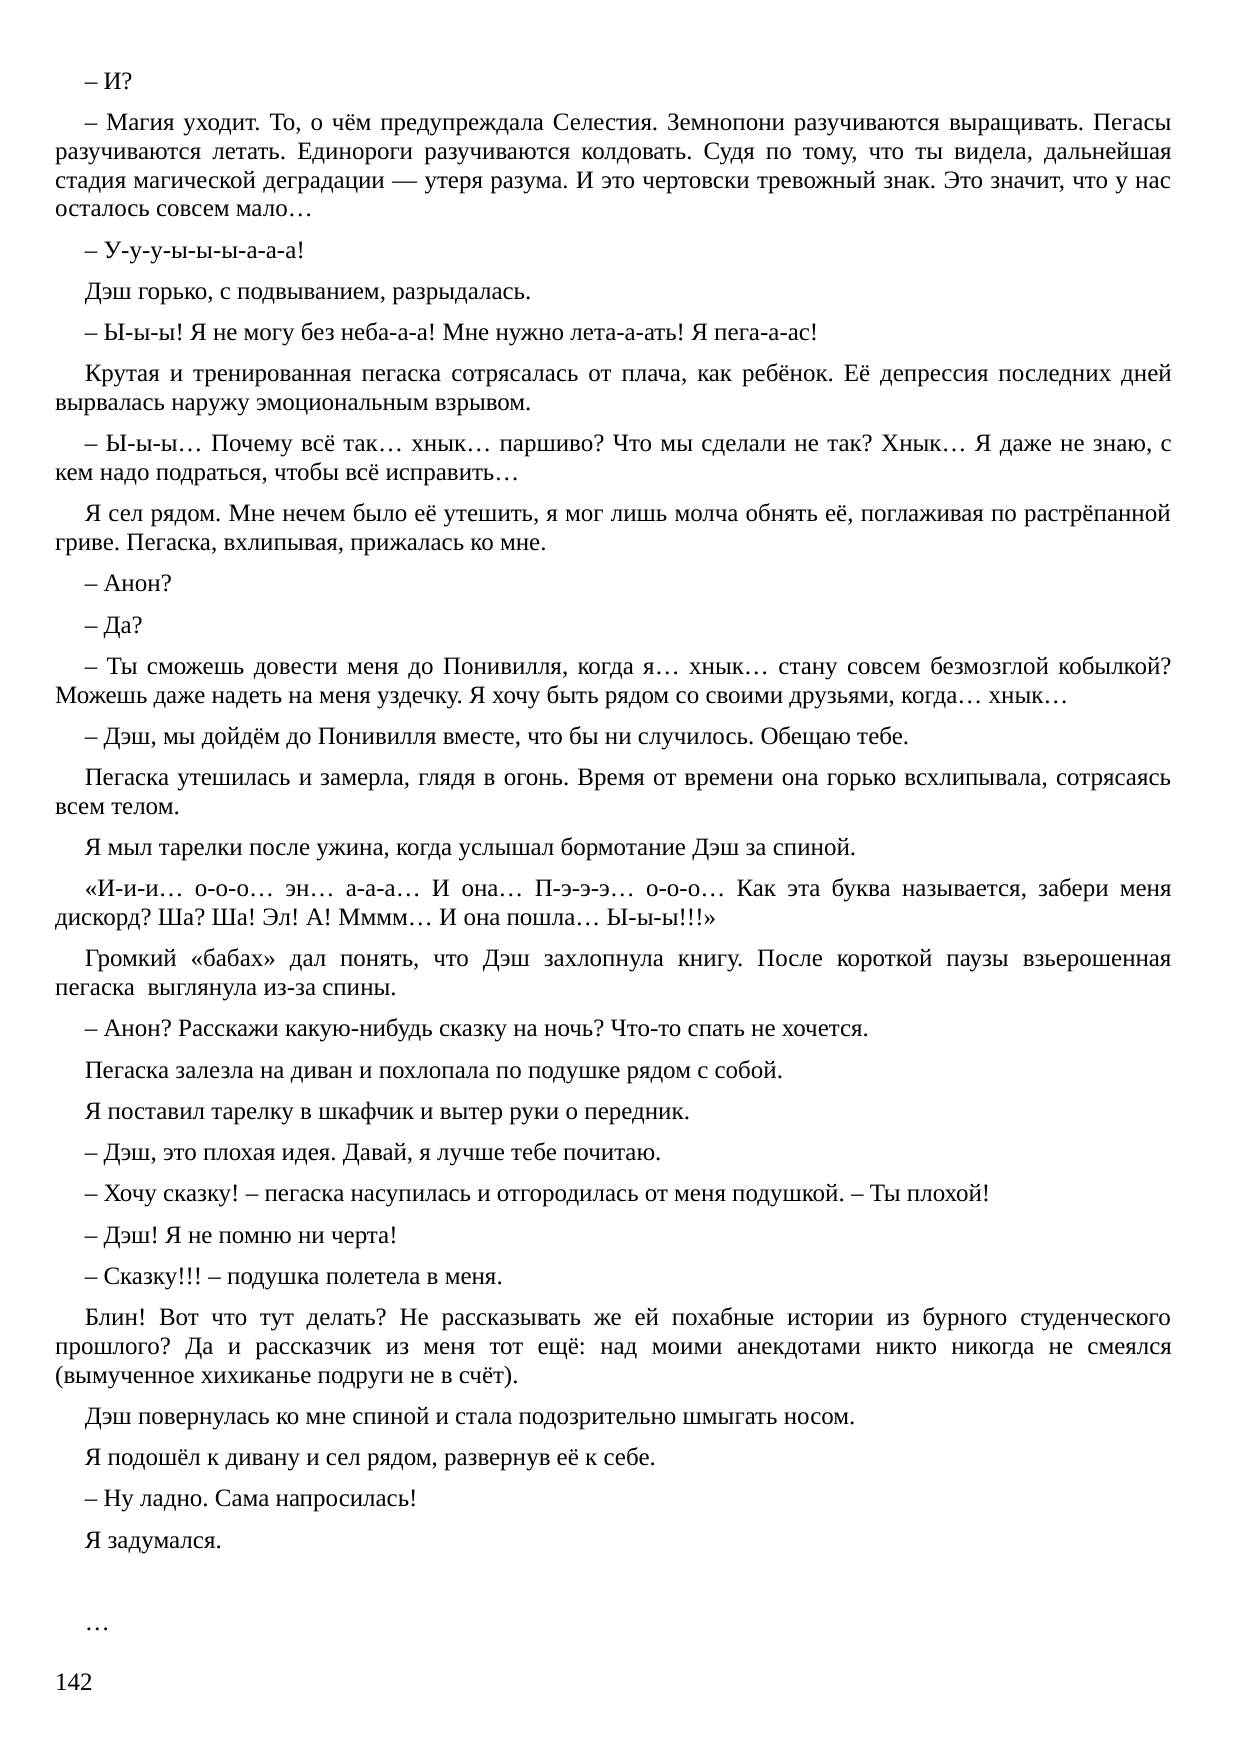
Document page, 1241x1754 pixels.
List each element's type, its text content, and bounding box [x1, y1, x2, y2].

text Крутая и тренированная пегаска сотрясалась от плача, как ребёнок. Её депрессия последних дней вырвалась наружу эмоциональным взрывом. [55, 358, 1173, 416]
text – Да? [55, 610, 1173, 638]
text Я мыл тарелки после ужина, когда услышал бормотание Дэш за спиной. [55, 832, 1173, 861]
text – Хочу сказку! – пегаска насупилась и отгородилась от меня подушкой. – Ты плохой! [55, 1178, 1173, 1207]
text – Дэш, это плохая идея. Давай, я лучше тебе почитаю. [55, 1137, 1173, 1166]
text – Ну ладно. Сама напросилась! [55, 1483, 1173, 1512]
text Блин! Вот что тут делать? Не рассказывать же ей похабные истории из бурного студенческого прошлого? Да и рассказчик из меня тот ещё: над моими анекдотами никто никогда не смеялся (вымученное хихиканье подруги не в счёт). [55, 1302, 1173, 1388]
text – Магия уходит. То, о чём предупреждала Селестия. Земнопони разучиваются выращивать. Пегасы разучиваются летать. Единороги разучиваются колдовать. Судя по тому, что ты видела, дальнейшая стадия магической деградации — утеря разума. И это чертовски тревожный знак. Это значит, что у нас осталось совсем мало… [55, 107, 1173, 222]
text … [55, 1607, 1173, 1636]
text «И-и-и… о-о-о… эн… а-а-а… И она… П-э-э-э… о-о-о… Как эта буква называется, забери меня дискорд? Ша? Ша! Эл! А! Мммм… И она пошла… Ы-ы-ы!!!» [55, 873, 1173, 931]
text – Дэш! Я не помню ни черта! [55, 1220, 1173, 1248]
text – Ы-ы-ы… Почему всё так… хнык… паршиво? Что мы сделали не так? Хнык… Я даже не знаю, с кем надо подраться, чтобы всё исправить… [55, 428, 1173, 486]
text Пегаска залезла на диван и похлопала по подушке рядом с собой. [55, 1055, 1173, 1083]
text – Анон? [55, 568, 1173, 597]
text – Дэш, мы дойдём до Понивилля вместе, что бы ни случилось. Обещаю тебе. [55, 721, 1173, 750]
text – Анон? Расскажи какую-нибудь сказку на ночь? Что-то спать не хочется. [55, 1013, 1173, 1042]
text – Сказку!!! – подушка полетела в меня. [55, 1261, 1173, 1290]
text Я подошёл к дивану и сел рядом, развернув её к себе. [55, 1442, 1173, 1471]
text Я задумался. [55, 1525, 1173, 1553]
text Я поставил тарелку в шкафчик и вытер руки о передник. [55, 1096, 1173, 1125]
text Дэш повернулась ко мне спиной и стала подозрительно шмыгать носом. [55, 1401, 1173, 1430]
text Я сел рядом. Мне нечем было её утешить, я мог лишь молча обнять её, поглаживая по растрёпанной гриве. Пегаска, вхлипывая, прижалась ко мне. [55, 498, 1173, 556]
text – Ты сможешь довести меня до Понивилля, когда я… хнык… стану совсем безмозглой кобылкой? Можешь даже надеть на меня уздечку. Я хочу быть рядом со своими друзьями, когда… хнык… [55, 651, 1173, 708]
text – И? [55, 66, 1173, 95]
text Дэш горько, с подвыванием, разрыдалась. [55, 276, 1173, 305]
text Громкий «бабах» дал понять, что Дэш захлопнула книгу. После короткой паузы взьерошенная пегаска выглянула из-за спины. [55, 943, 1173, 1001]
text Пегаска утешилась и замерла, глядя в огонь. Время от времени она горько всхлипывала, сотрясаясь всем телом. [55, 762, 1173, 820]
text – Ы-ы-ы! Я не могу без неба-а-а! Мне нужно лета-а-ать! Я пега-а-ас! [55, 317, 1173, 346]
text – У-у-у-ы-ы-ы-а-а-а! [55, 235, 1173, 263]
